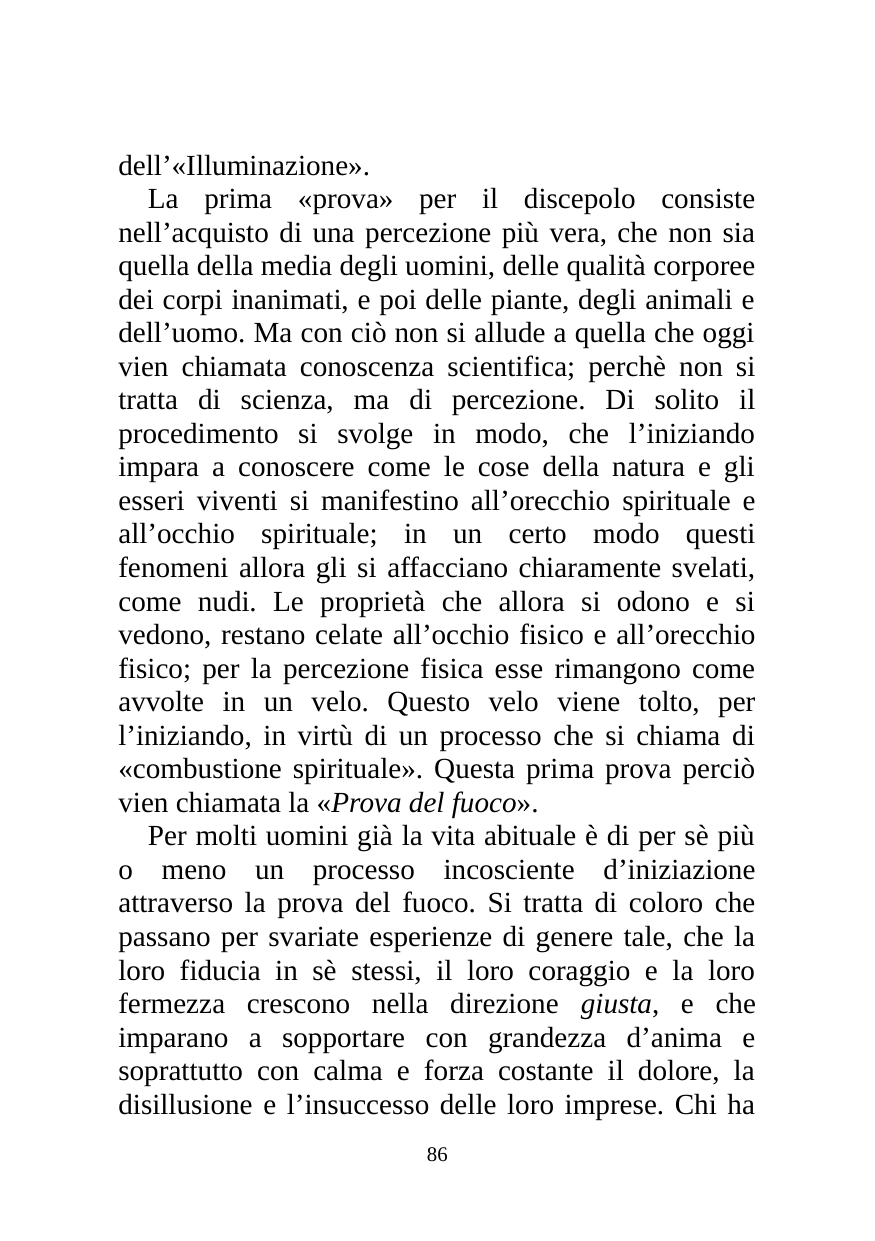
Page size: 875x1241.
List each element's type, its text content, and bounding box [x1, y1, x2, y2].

text dell’«Illuminazione». [118, 148, 756, 181]
text Per molti uomini già la vita abituale è di per sè più o meno un processo incosciente d’iniziazione attraverso la prova del fuoco. Si tratta di coloro che passano per svariate esperienze di genere tale, che la loro fiducia in sè stessi, il loro coraggio e la loro fermezza crescono nella direzione giusta, e che imparano a sopportare con grandezza d’anima e soprattutto con calma e forza costante il dolore, la disillusione e l’insuccesso delle loro imprese. Chi ha [118, 818, 756, 1120]
text La prima «prova» per il discepolo consiste nell’acquisto di una percezione più vera, che non sia quella della media degli uomini, delle qualità corporee dei corpi inanimati, e poi delle piante, degli animali e dell’uomo. Ma con ciò non si allude a quella che oggi vien chiamata conoscenza scientifica; perchè non si tratta di scienza, ma di percezione. Di solito il procedimento si svolge in modo, che l’iniziando impara a conoscere come le cose della natura e gli esseri viventi si manifestino all’orecchio spirituale e all’occhio spirituale; in un certo modo questi fenomeni allora gli si affacciano chiaramente svelati, come nudi. Le proprietà che allora si odono e si vedono, restano celate all’occhio fisico e all’orecchio fisico; per la percezione fisica esse rimangono come avvolte in un velo. Questo velo viene tolto, per l’iniziando, in virtù di un processo che si chiama di «combustione spirituale». Questa prima prova perciò vien chiamata la «Prova del fuoco». [118, 181, 756, 818]
